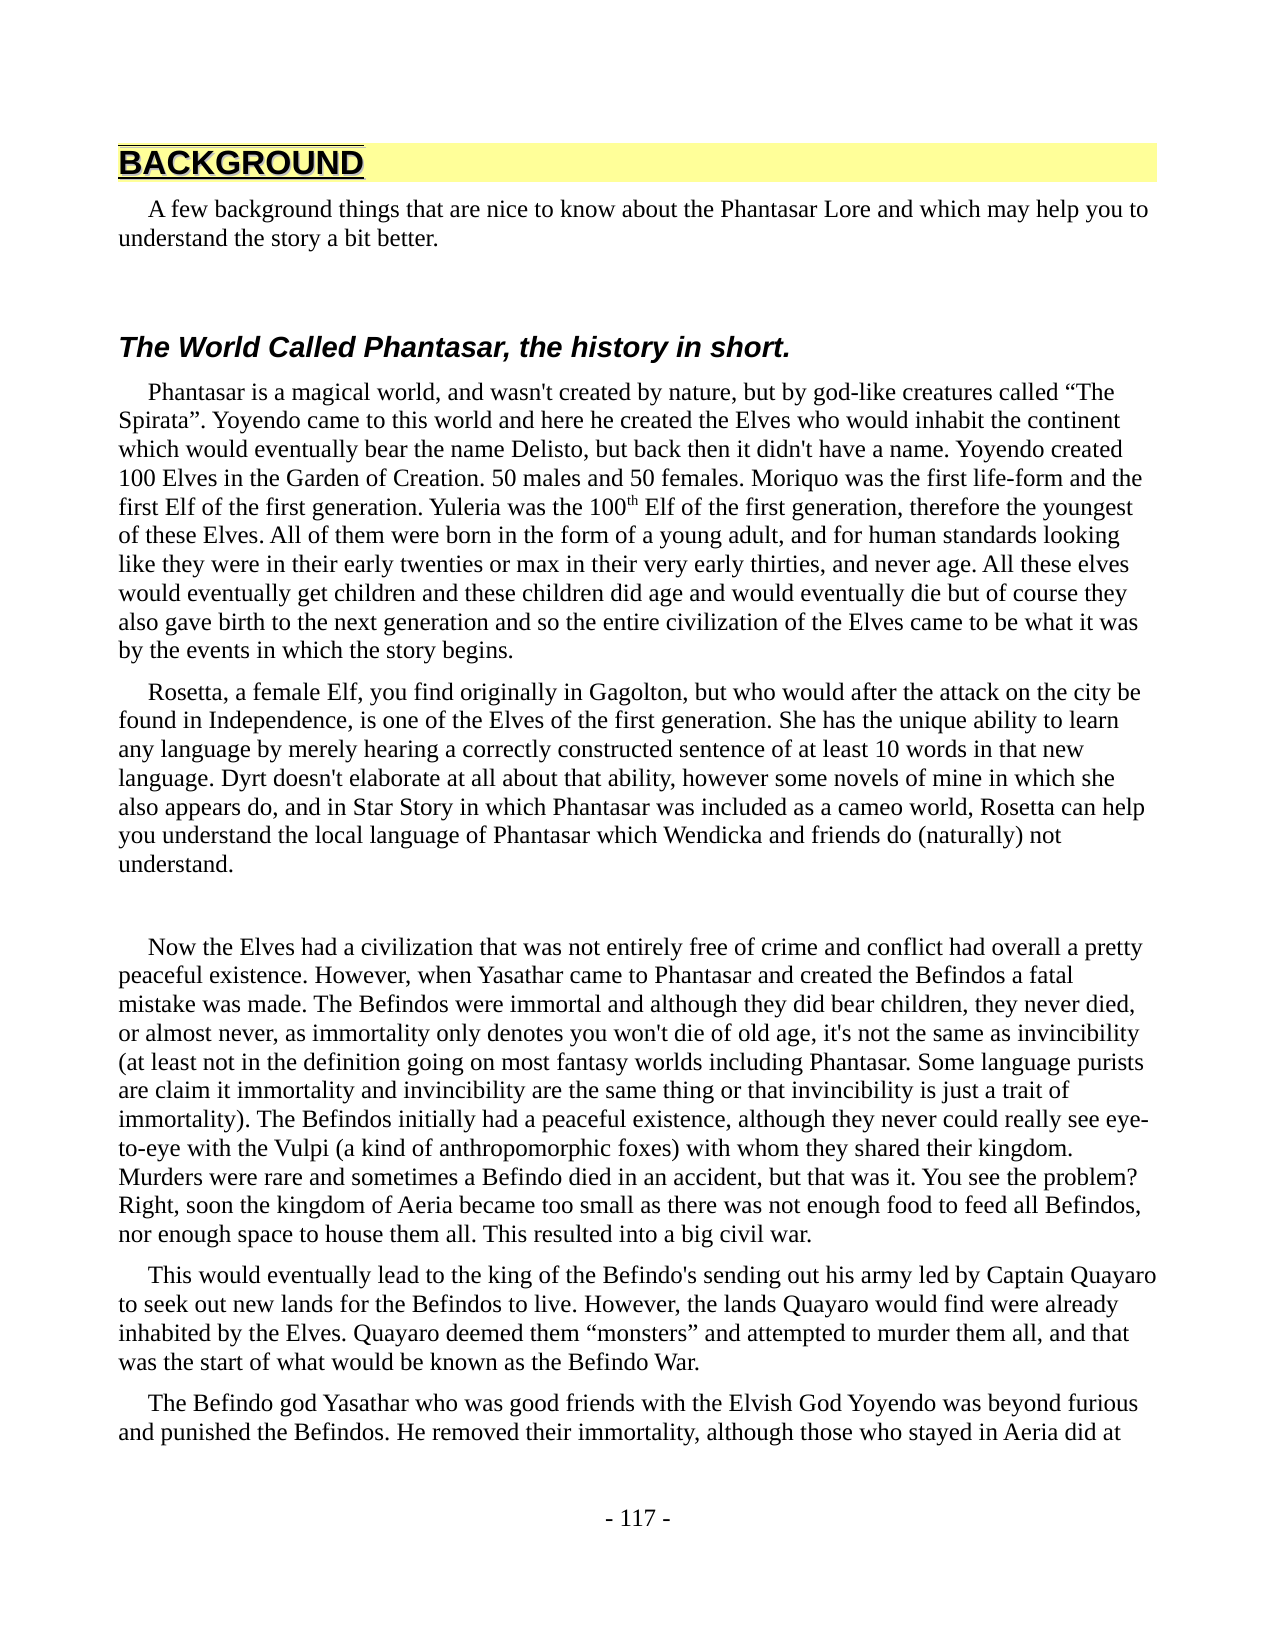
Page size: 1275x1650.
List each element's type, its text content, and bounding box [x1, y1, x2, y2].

text Now the Elves had a civilization that was not entirely free of crime and conflict had overall a pretty peaceful existence. However, when Yasathar came to Phantasar and created the Befindos a fatal mistake was made. The Befindos were immortal and although they did bear children, they never died, or almost never, as immortality only denotes you won't die of old age, it's not the same as invincibility (at least not in the definition going on most fantasy worlds including Phantasar. Some language purists are claim it immortality and invincibility are the same thing or that invincibility is just a trait of immortality). The Befindos initially had a peaceful existence, although they never could really see eye-to-eye with the Vulpi (a kind of anthropomorphic foxes) with whom they shared their kingdom. Murders were rare and sometimes a Befindo died in an accident, but that was it. You see the problem? Right, soon the kingdom of Aeria became too small as there was not enough food to feed all Befindos, nor enough space to house them all. This resulted into a big civil war. [118, 932, 1157, 1248]
subtitle The World Called Phantasar, the history in short. [118, 331, 1157, 364]
text Phantasar is a magical world, and wasn't created by nature, but by god-like creatures called “The Spirata”. Yoyendo came to this world and here he created the Elves who would inhabit the continent which would eventually bear the name Delisto, but back then it didn't have a name. Yoyendo created 100 Elves in the Garden of Creation. 50 males and 50 females. Moriquo was the first life-form and the first Elf of the first generation. Yuleria was the 100th Elf of the first generation, therefore the youngest of these Elves. All of them were born in the form of a young adult, and for human standards looking like they were in their early twenties or max in their very early thirties, and never age. All these elves would eventually get children and these children did age and would eventually die but of course they also gave birth to the next generation and so the entire civilization of the Elves came to be what it was by the events in which the story begins. [118, 377, 1157, 664]
text A few background things that are nice to know about the Phantasar Lore and which may help you to understand the story a bit better. [118, 194, 1157, 252]
text This would eventually lead to the king of the Befindo's sending out his army led by Captain Quayaro to seek out new lands for the Befindos to live. However, the lands Quayaro would find were already inhabited by the Elves. Quayaro deemed them “monsters” and attempted to murder them all, and that was the start of what would be known as the Befindo War. [118, 1260, 1157, 1375]
subtitle BACKGROUND [118, 143, 1157, 182]
text The Befindo god Yasathar who was good friends with the Elvish God Yoyendo was beyond furious and punished the Befindos. He removed their immortality, although those who stayed in Aeria did at [118, 1388, 1157, 1445]
text Rosetta, a female Elf, you find originally in Gagolton, but who would after the attack on the city be found in Independence, is one of the Elves of the first generation. She has the unique ability to learn any language by merely hearing a correctly constructed sentence of at least 10 words in that new language. Dyrt doesn't elaborate at all about that ability, however some novels of mine in which she also appears do, and in Star Story in which Phantasar was included as a cameo world, Rosetta can help you understand the local language of Phantasar which Wendicka and friends do (naturally) not understand. [118, 677, 1157, 878]
